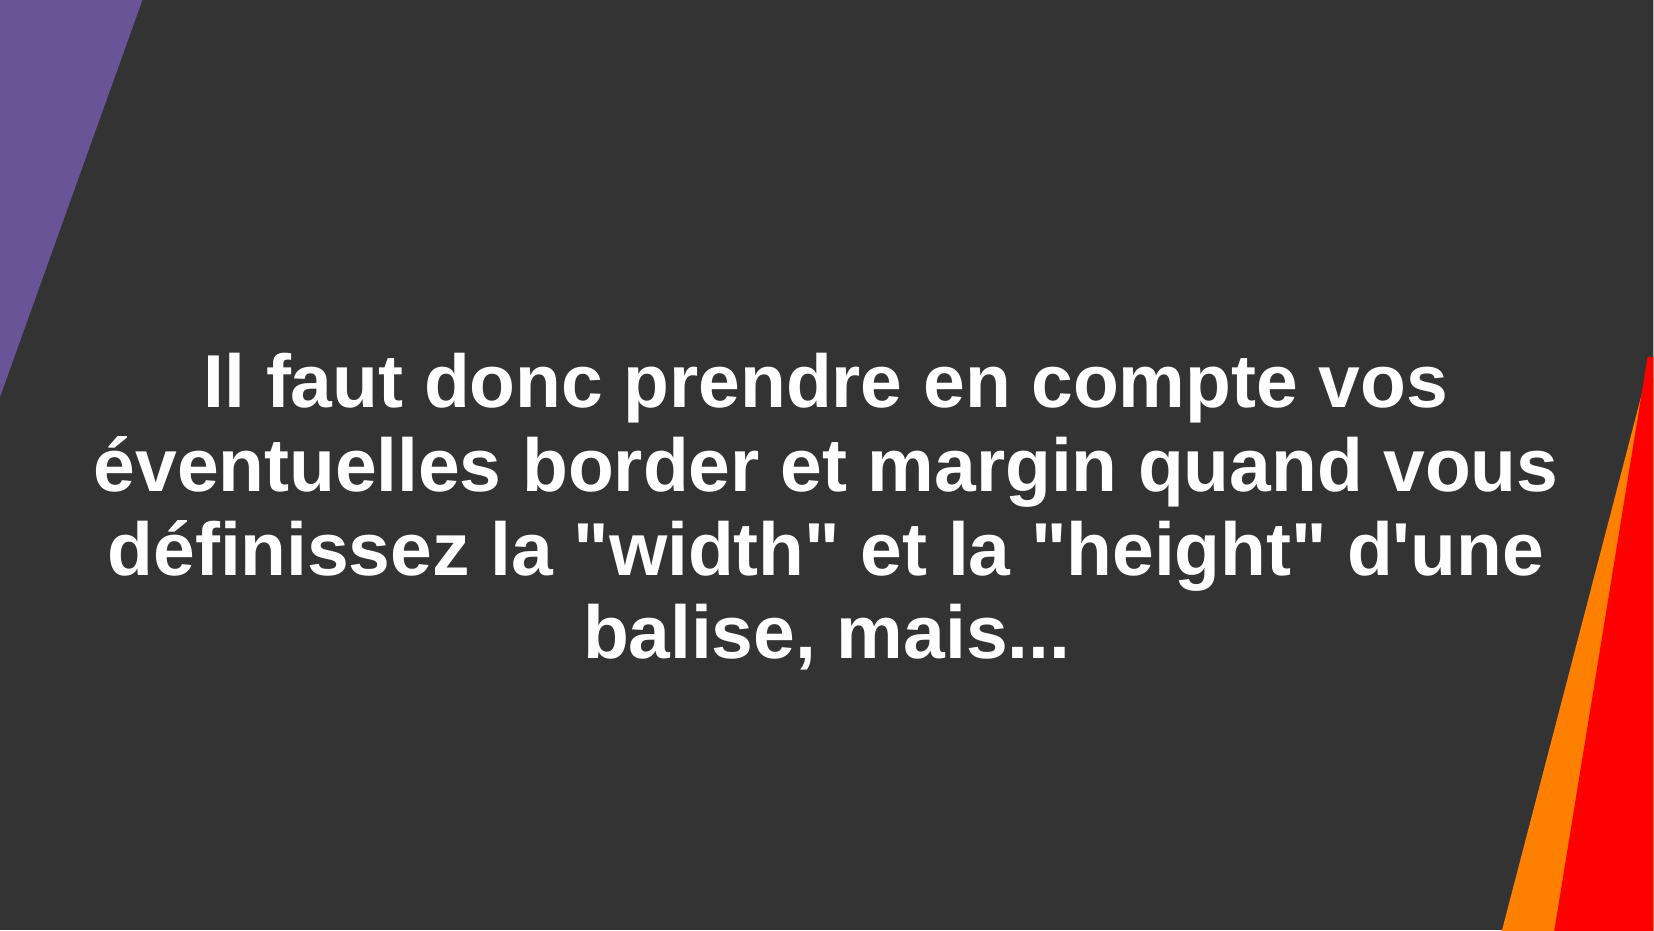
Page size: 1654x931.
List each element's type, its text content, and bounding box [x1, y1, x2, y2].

text_box [1501, 356, 1654, 931]
text_box [0, 0, 143, 398]
title Il faut donc prendre en compte vos éventuelles border et margin quand vous définissez la "width" et la "height" d'une balise, mais... [31, 339, 1622, 676]
